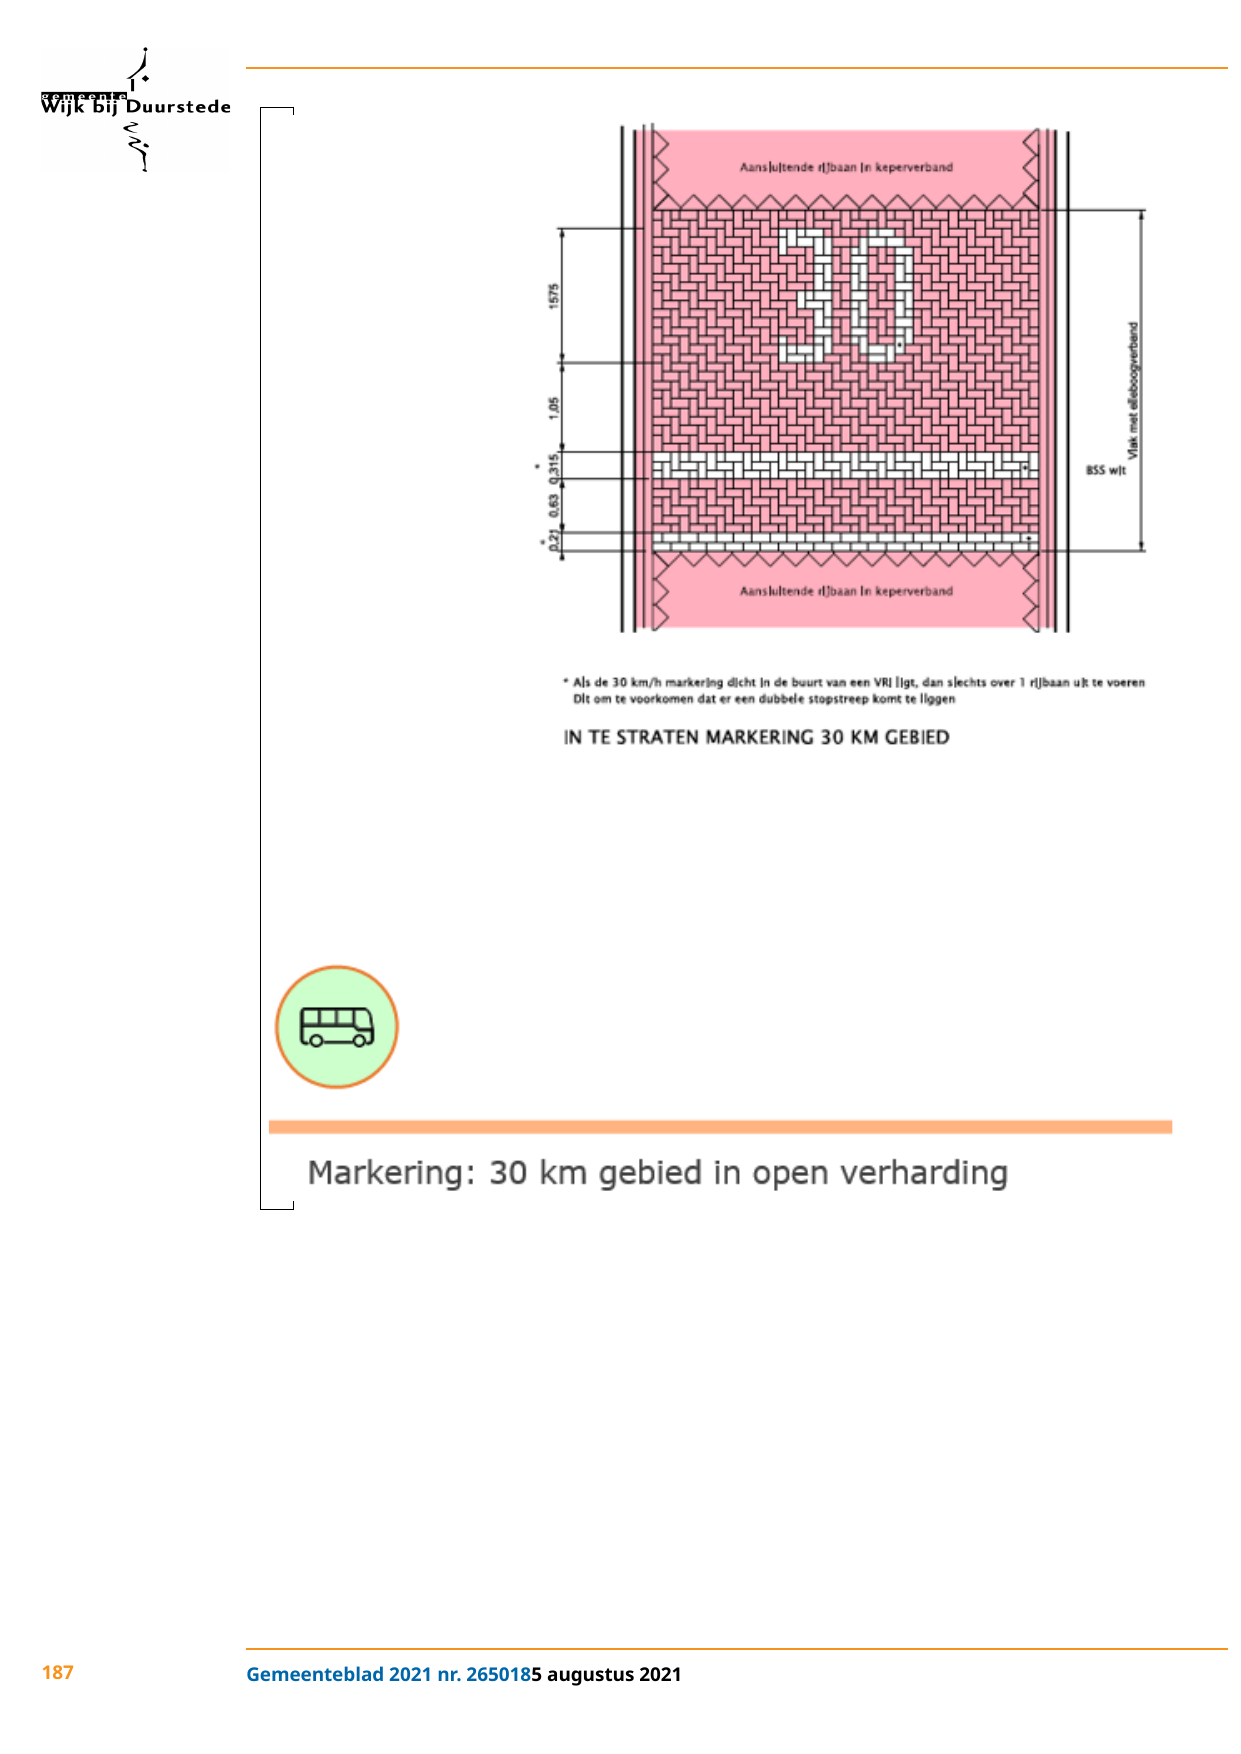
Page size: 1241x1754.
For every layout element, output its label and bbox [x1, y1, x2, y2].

picture [41, 47, 231, 172]
picture [268, 115, 1173, 1201]
